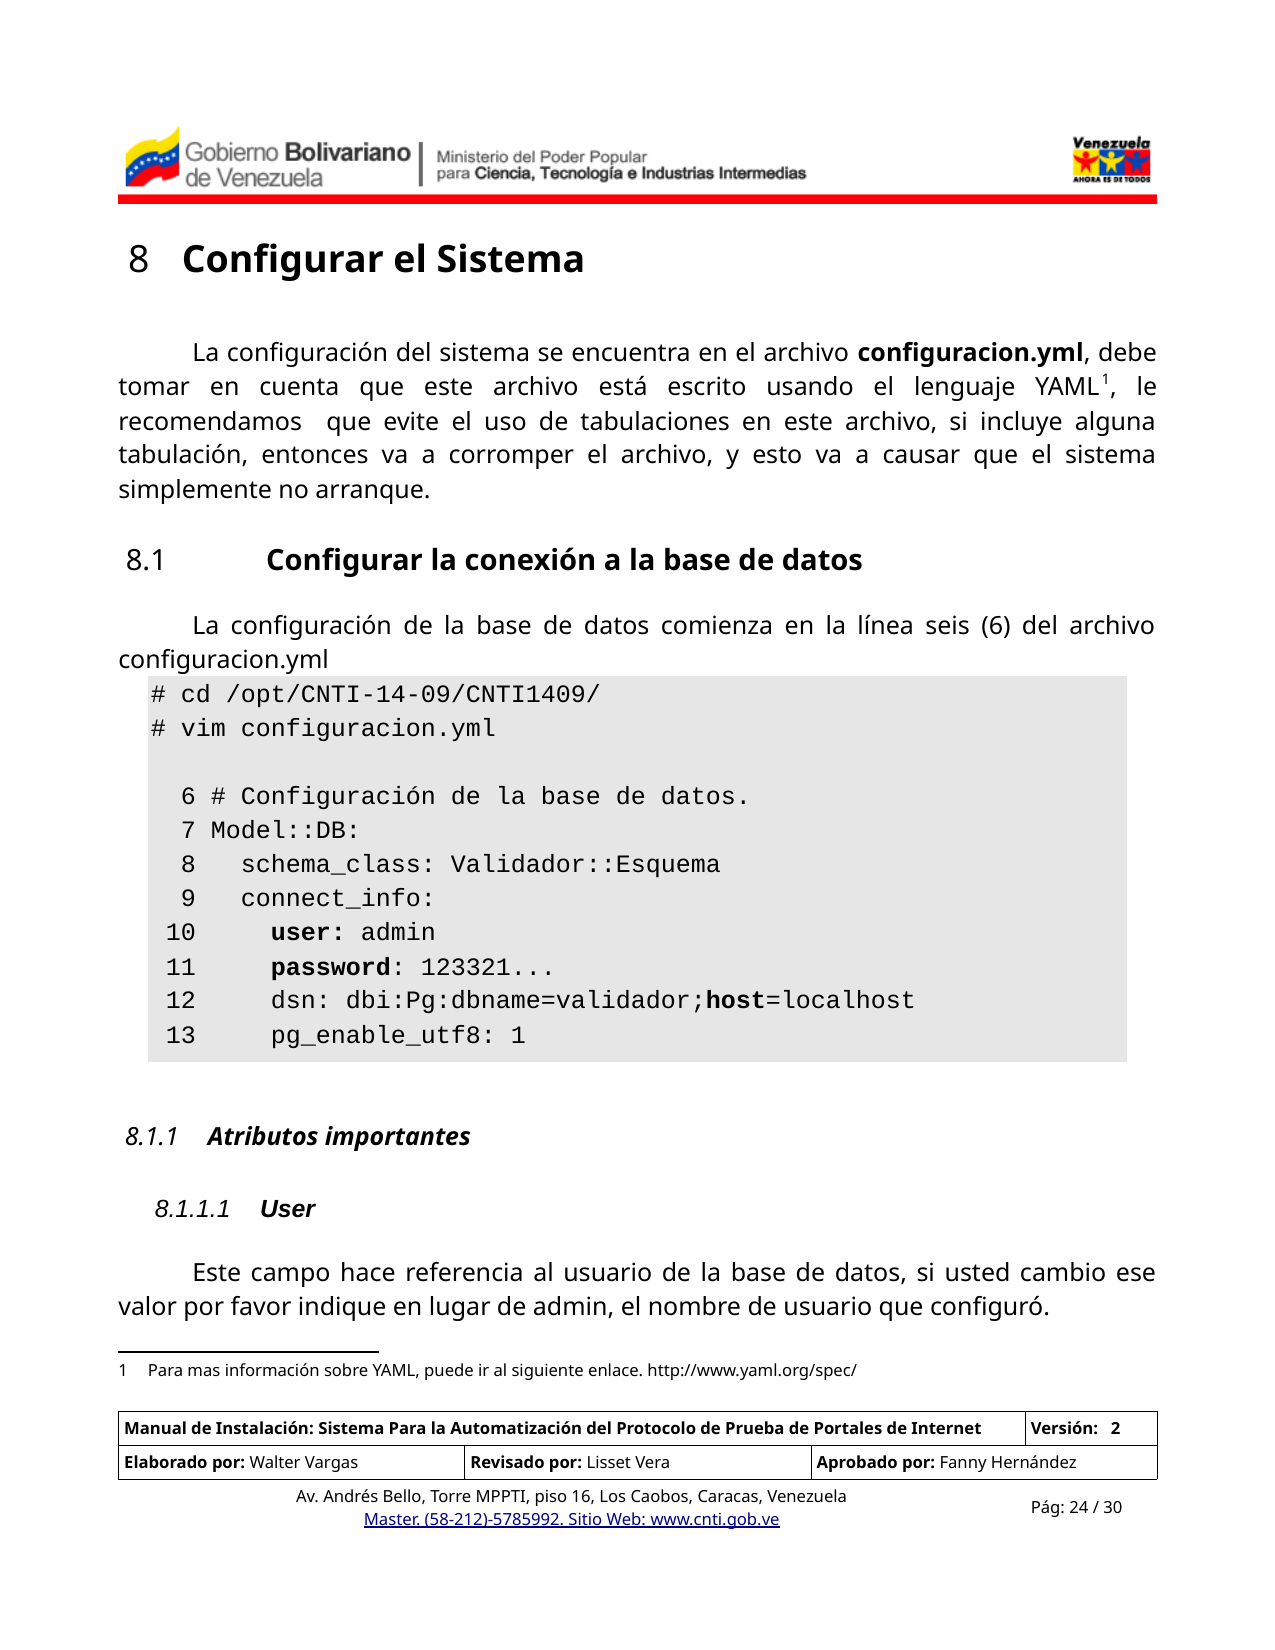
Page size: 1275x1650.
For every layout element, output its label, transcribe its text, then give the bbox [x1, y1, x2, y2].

text Este campo hace referencia al usuario de la base de datos, si usted cambio ese valor por favor indique en lugar de admin, el nombre de usuario que configuró. [118, 1236, 1157, 1323]
text 9 connect_info: [148, 880, 1127, 914]
text La configuración de la base de datos comienza en la línea seis (6) del archivo configuracion.yml [118, 599, 1157, 676]
subtitle Configurar la conexión a la base de datos [118, 539, 1157, 579]
text 8 schema_class: Validador::Esquema [148, 846, 1127, 880]
text 6 # Configuración de la base de datos. [148, 778, 1127, 812]
text 10 user: admin [148, 914, 1127, 948]
subtitle Atributos importantes [118, 1118, 1157, 1152]
subtitle Configurar el Sistema [118, 233, 1157, 284]
text 7 Model::DB: [148, 812, 1127, 846]
text La configuración del sistema se encuentra en el archivo configuracion.yml, debe tomar en cuenta que este archivo está escrito usando el lenguaje YAML, le recomendamos que evite el uso de tabulaciones en este archivo, si incluye alguna tabulación, entonces va a corromper el archivo, y esto va a causar que el sistema simplemente no arranque. [118, 309, 1157, 505]
text # cd /opt/CNTI-14-09/CNTI1409/ [148, 676, 1127, 710]
text 11 password: 123321... [148, 948, 1127, 982]
text Para mas información sobre YAML, puede ir al siguiente enlace. http://www.yaml.org/spec/ [118, 1358, 1157, 1381]
text # vim configuracion.yml [148, 710, 1127, 744]
picture [118, 118, 1157, 204]
text 12 dsn: dbi:Pg:dbname=validador;host=localhost [148, 982, 1127, 1016]
subtitle User [148, 1194, 1157, 1223]
text 13 pg_enable_utf8: 1 [148, 1016, 1127, 1053]
